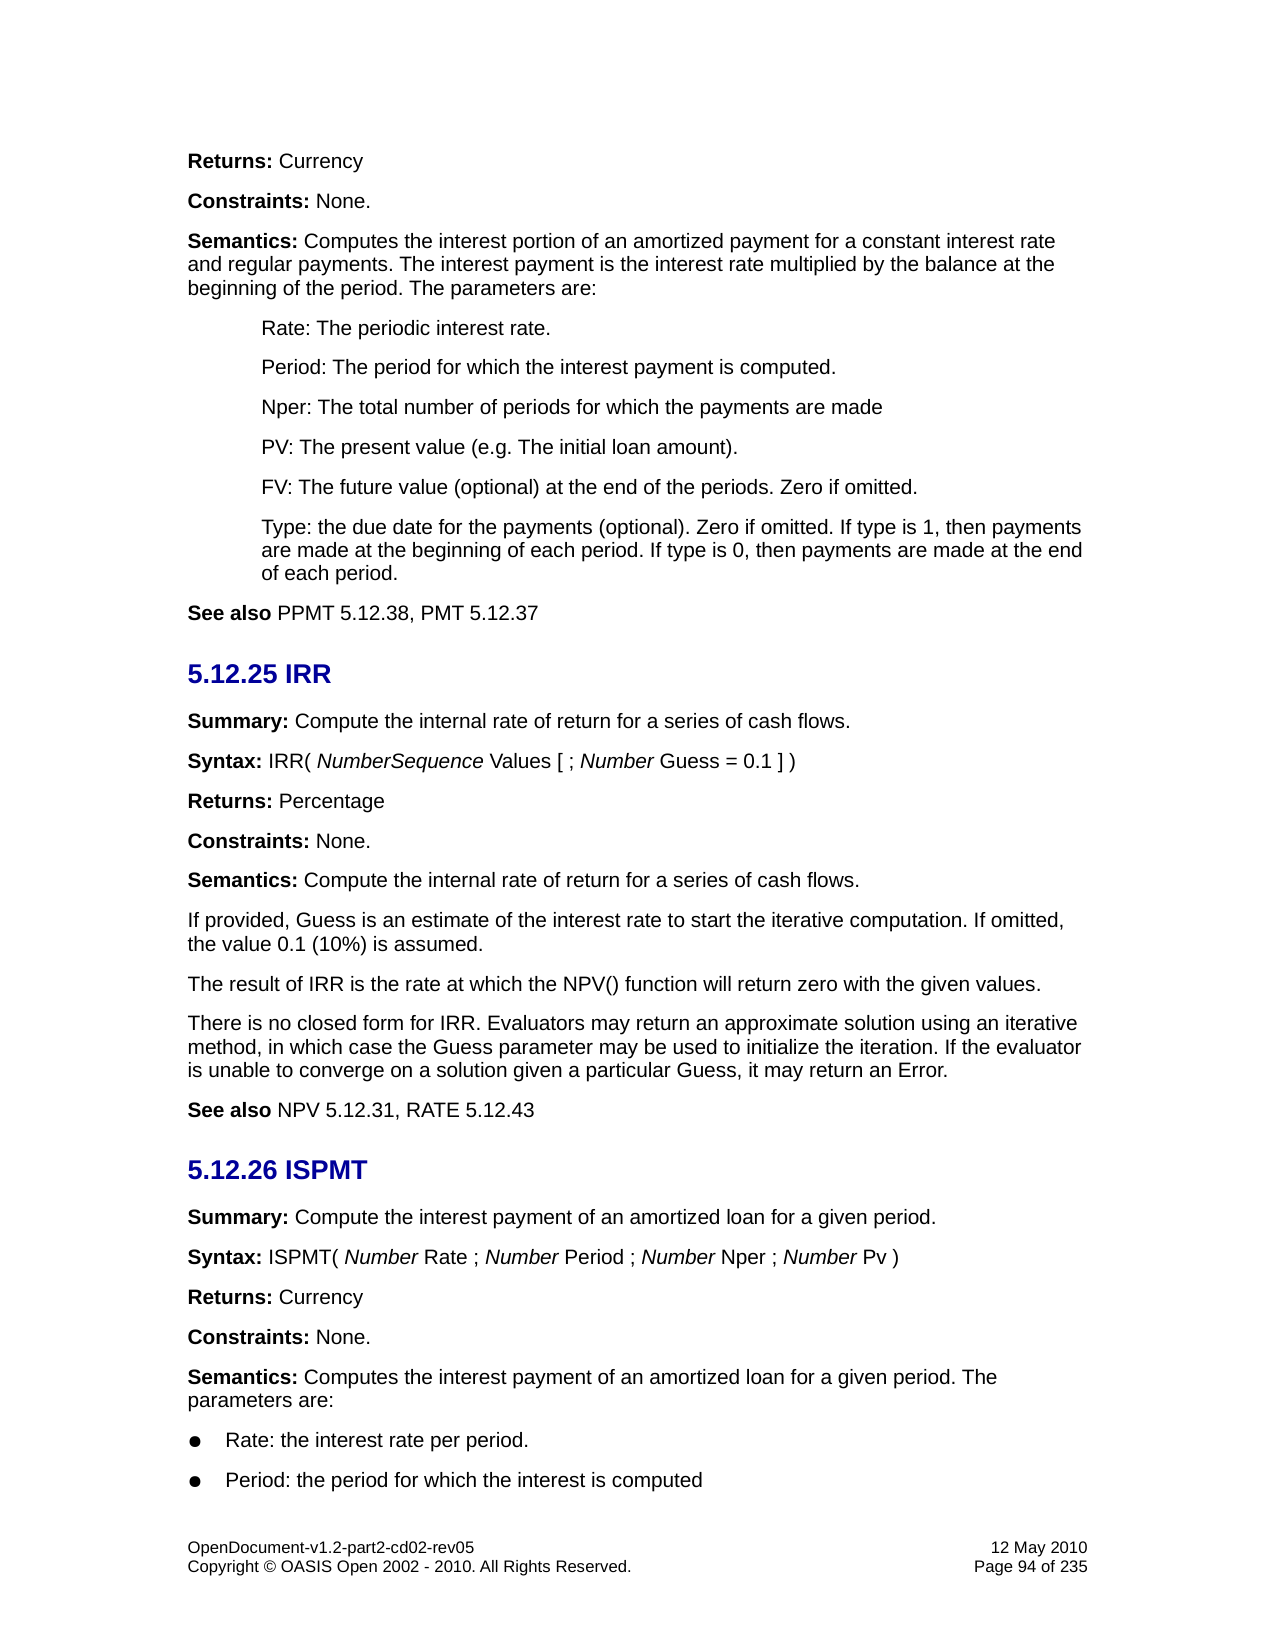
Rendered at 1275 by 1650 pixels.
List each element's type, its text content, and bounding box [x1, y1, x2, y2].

text There is no closed form for IRR. Evaluators may return an approximate solution using an iterative method, in which case the Guess parameter may be used to initialize the iteration. If the evaluator is unable to converge on a solution given a particular Guess, it may return an Error. [187, 1012, 1088, 1082]
text Constraints: None. [187, 1326, 1088, 1349]
text Syntax: IRR( NumberSequence Values [ ; Number Guess = 0.1 ] ) [187, 749, 1088, 773]
text Returns: Percentage [187, 789, 1088, 813]
text Semantics: Computes the interest portion of an amortized payment for a constant interest rate and regular payments. The interest payment is the interest rate multiplied by the balance at the beginning of the period. The parameters are: [187, 230, 1088, 299]
text Returns: Currency [187, 1286, 1088, 1309]
text FV: The future value (optional) at the end of the periods. Zero if omitted. [261, 476, 1088, 499]
text If provided, Guess is an estimate of the interest rate to start the iterative computation. If omitted, the value 0.1 (10%) is assumed. [187, 909, 1088, 956]
subtitle ISPMT [187, 1155, 1088, 1185]
text See also PPMT 5.12.38, PMT 5.12.37 [187, 602, 1088, 625]
subtitle IRR [187, 658, 1088, 689]
text See also NPV 5.12.31, RATE 5.12.43 [187, 1098, 1088, 1122]
text Semantics: Compute the internal rate of return for a series of cash flows. [187, 869, 1088, 892]
text Summary: Compute the interest payment of an amortized loan for a given period. [187, 1206, 1088, 1229]
text Type: the due date for the payments (optional). Zero if omitted. If type is 1, then payments are made at the beginning of each period. If type is 0, then payments are made at the end of each period. [261, 516, 1088, 585]
list Period: the period for which the interest is computed [187, 1469, 1088, 1492]
text Semantics: Computes the interest payment of an amortized loan for a given period. The parameters are: [187, 1366, 1088, 1412]
text Period: The period for which the interest payment is computed. [261, 356, 1088, 379]
text PV: The present value (e.g. The initial loan amount). [261, 436, 1088, 459]
list Rate: the interest rate per period. [187, 1429, 1088, 1452]
text Returns: Currency [187, 150, 1088, 173]
text Syntax: ISPMT( Number Rate ; Number Period ; Number Nper ; Number Pv ) [187, 1246, 1088, 1269]
text Constraints: None. [187, 829, 1088, 852]
text The result of IRR is the rate at which the NPV() function will return zero with the given values. [187, 972, 1088, 995]
text Rate: The periodic interest rate. [261, 316, 1088, 339]
text Constraints: None. [187, 190, 1088, 213]
text Nper: The total number of periods for which the payments are made [261, 396, 1088, 419]
text Summary: Compute the internal rate of return for a series of cash flows. [187, 709, 1088, 733]
